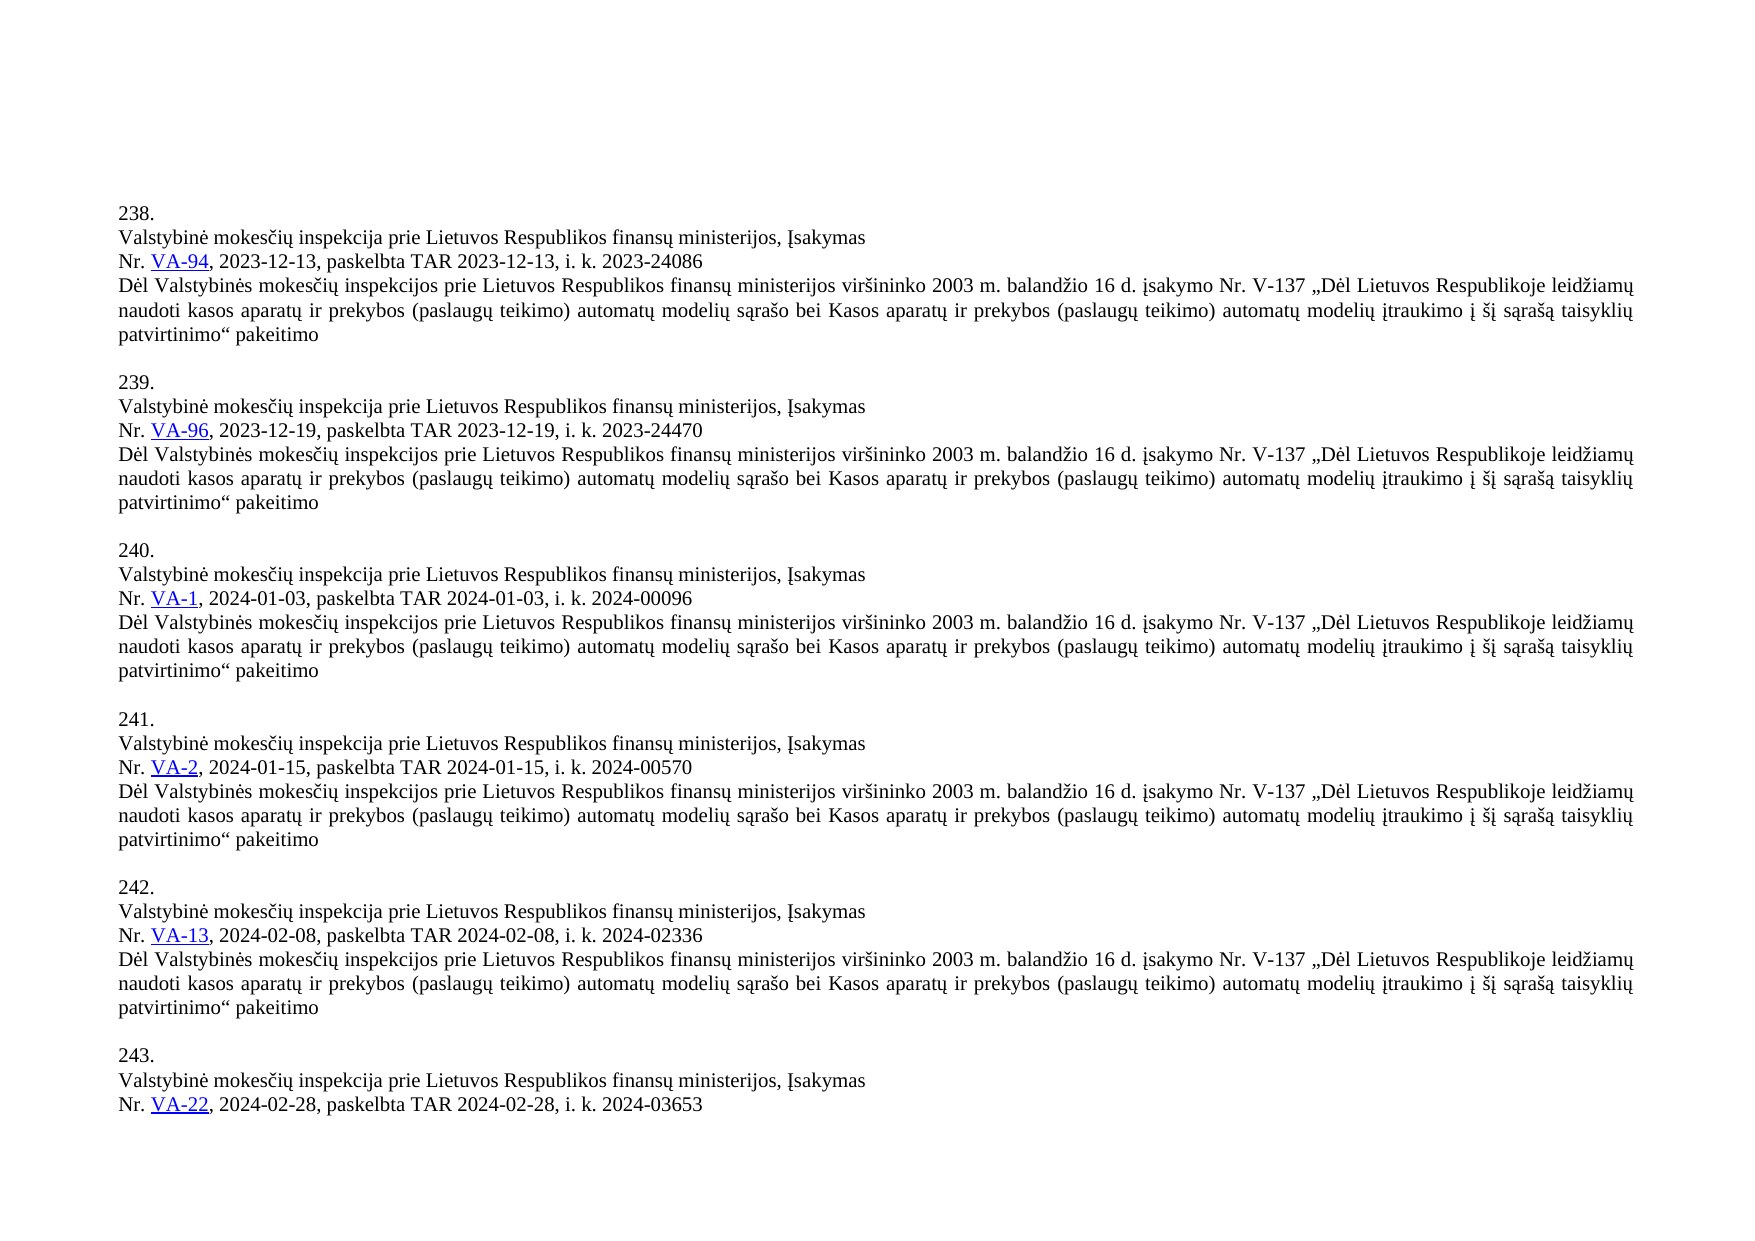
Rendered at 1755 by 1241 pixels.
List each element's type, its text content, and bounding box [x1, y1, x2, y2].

text Nr. VA-96, 2023-12-19, paskelbta TAR 2023-12-19, i. k. 2023-24470 [118, 418, 1636, 442]
text Nr. VA-13, 2024-02-08, paskelbta TAR 2024-02-08, i. k. 2024-02336 [118, 923, 1636, 947]
text Valstybinė mokesčių inspekcija prie Lietuvos Respublikos finansų ministerijos, Įsakymas [118, 562, 1636, 586]
text 242. [118, 875, 1636, 899]
text 241. [118, 707, 1636, 731]
text 243. [118, 1043, 1636, 1067]
text Dėl Valstybinės mokesčių inspekcijos prie Lietuvos Respublikos finansų ministerijos viršininko 2003 m. balandžio 16 d. įsakymo Nr. V-137 „Dėl Lietuvos Respublikoje leidžiamų naudoti kasos aparatų ir prekybos (paslaugų teikimo) automatų modelių sąrašo bei Kasos aparatų ir prekybos (paslaugų teikimo) automatų modelių įtraukimo į šį sąrašą taisyklių patvirtinimo“ pakeitimo [118, 273, 1636, 346]
text Valstybinė mokesčių inspekcija prie Lietuvos Respublikos finansų ministerijos, Įsakymas [118, 394, 1636, 418]
text Dėl Valstybinės mokesčių inspekcijos prie Lietuvos Respublikos finansų ministerijos viršininko 2003 m. balandžio 16 d. įsakymo Nr. V-137 „Dėl Lietuvos Respublikoje leidžiamų naudoti kasos aparatų ir prekybos (paslaugų teikimo) automatų modelių sąrašo bei Kasos aparatų ir prekybos (paslaugų teikimo) automatų modelių įtraukimo į šį sąrašą taisyklių patvirtinimo“ pakeitimo [118, 947, 1636, 1019]
text Dėl Valstybinės mokesčių inspekcijos prie Lietuvos Respublikos finansų ministerijos viršininko 2003 m. balandžio 16 d. įsakymo Nr. V-137 „Dėl Lietuvos Respublikoje leidžiamų naudoti kasos aparatų ir prekybos (paslaugų teikimo) automatų modelių sąrašo bei Kasos aparatų ir prekybos (paslaugų teikimo) automatų modelių įtraukimo į šį sąrašą taisyklių patvirtinimo“ pakeitimo [118, 610, 1636, 682]
text 238. [118, 201, 1636, 225]
text Nr. VA-2, 2024-01-15, paskelbta TAR 2024-01-15, i. k. 2024-00570 [118, 755, 1636, 779]
text Nr. VA-94, 2023-12-13, paskelbta TAR 2023-12-13, i. k. 2023-24086 [118, 249, 1636, 273]
text Valstybinė mokesčių inspekcija prie Lietuvos Respublikos finansų ministerijos, Įsakymas [118, 225, 1636, 249]
text Nr. VA-22, 2024-02-28, paskelbta TAR 2024-02-28, i. k. 2024-03653 [118, 1092, 1636, 1116]
text Dėl Valstybinės mokesčių inspekcijos prie Lietuvos Respublikos finansų ministerijos viršininko 2003 m. balandžio 16 d. įsakymo Nr. V-137 „Dėl Lietuvos Respublikoje leidžiamų naudoti kasos aparatų ir prekybos (paslaugų teikimo) automatų modelių sąrašo bei Kasos aparatų ir prekybos (paslaugų teikimo) automatų modelių įtraukimo į šį sąrašą taisyklių patvirtinimo“ pakeitimo [118, 442, 1636, 514]
text Dėl Valstybinės mokesčių inspekcijos prie Lietuvos Respublikos finansų ministerijos viršininko 2003 m. balandžio 16 d. įsakymo Nr. V-137 „Dėl Lietuvos Respublikoje leidžiamų naudoti kasos aparatų ir prekybos (paslaugų teikimo) automatų modelių sąrašo bei Kasos aparatų ir prekybos (paslaugų teikimo) automatų modelių įtraukimo į šį sąrašą taisyklių patvirtinimo“ pakeitimo [118, 779, 1636, 851]
text 240. [118, 538, 1636, 562]
text Valstybinė mokesčių inspekcija prie Lietuvos Respublikos finansų ministerijos, Įsakymas [118, 1067, 1636, 1092]
text Nr. VA-1, 2024-01-03, paskelbta TAR 2024-01-03, i. k. 2024-00096 [118, 586, 1636, 610]
text Valstybinė mokesčių inspekcija prie Lietuvos Respublikos finansų ministerijos, Įsakymas [118, 899, 1636, 923]
text 239. [118, 370, 1636, 394]
text Valstybinė mokesčių inspekcija prie Lietuvos Respublikos finansų ministerijos, Įsakymas [118, 731, 1636, 755]
